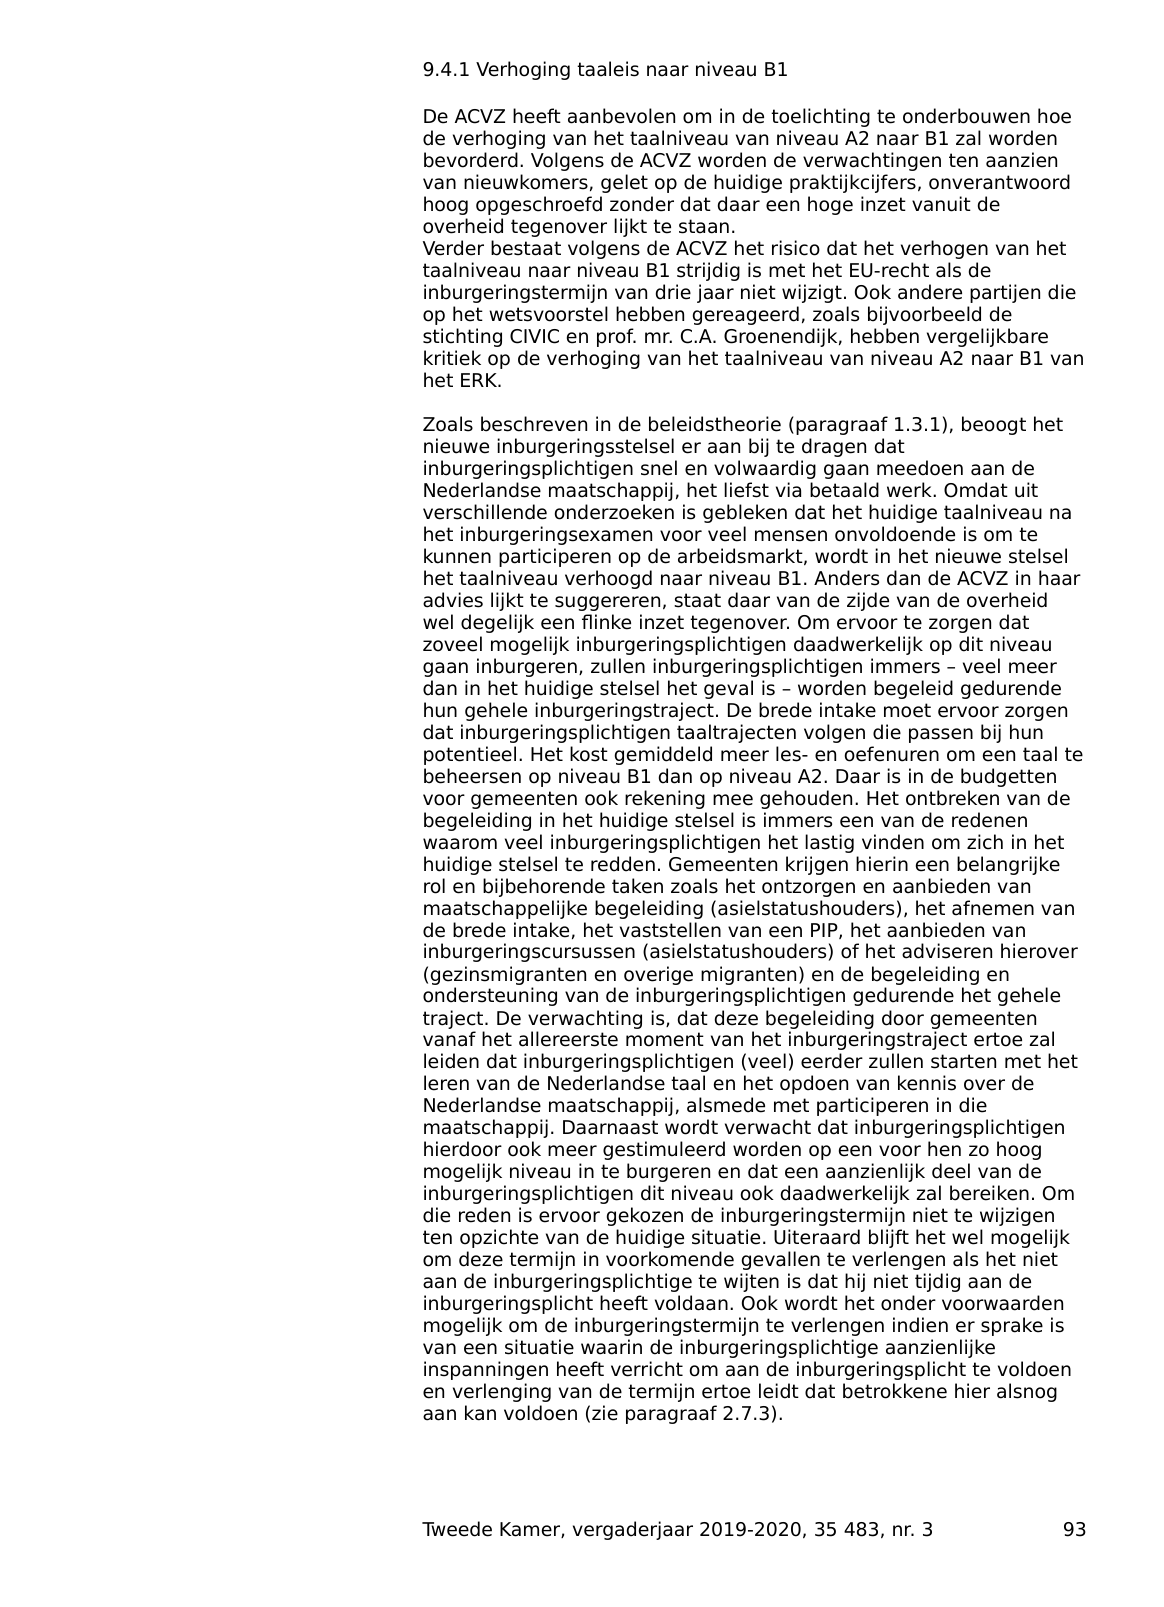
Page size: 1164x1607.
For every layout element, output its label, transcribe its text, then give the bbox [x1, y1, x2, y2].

text Zoals beschreven in de beleidstheorie (paragraaf 1.3.1), beoogt het nieuwe inburgeringsstelsel er aan bij te dragen dat inburgeringsplichtigen snel en volwaardig gaan meedoen aan de Nederlandse maatschappij, het liefst via betaald werk. Omdat uit verschillende onderzoeken is gebleken dat het huidige taalniveau na het inburgeringsexamen voor veel mensen onvoldoende is om te kunnen participeren op de arbeidsmarkt, wordt in het nieuwe stelsel het taalniveau verhoogd naar niveau B1. Anders dan de ACVZ in haar advies lijkt te suggereren, staat daar van de zijde van de overheid wel degelijk een flinke inzet tegenover. Om ervoor te zorgen dat zoveel mogelijk inburgeringsplichtigen daadwerkelijk op dit niveau gaan inburgeren, zullen inburgeringsplichtigen immers – veel meer dan in het huidige stelsel het geval is – worden begeleid gedurende hun gehele inburgeringstraject. De brede intake moet ervoor zorgen dat inburgeringsplichtigen taaltrajecten volgen die passen bij hun potentieel. Het kost gemiddeld meer les- en oefenuren om een taal te beheersen op niveau B1 dan op niveau A2. Daar is in de budgetten voor gemeenten ook rekening mee gehouden. Het ontbreken van de begeleiding in het huidige stelsel is immers een van de redenen waarom veel inburgeringsplichtigen het lastig vinden om zich in het huidige stelsel te redden. Gemeenten krijgen hierin een belangrijke rol en bijbehorende taken zoals het ontzorgen en aanbieden van maatschappelijke begeleiding (asielstatushouders), het afnemen van de brede intake, het vaststellen van een PIP, het aanbieden van inburgeringscursussen (asielstatushouders) of het adviseren hierover (gezinsmigranten en overige migranten) en de begeleiding en ondersteuning van de inburgeringsplichtigen gedurende het gehele traject. De verwachting is, dat deze begeleiding door gemeenten vanaf het allereerste moment van het inburgeringstraject ertoe zal leiden dat inburgeringsplichtigen (veel) eerder zullen starten met het leren van de Nederlandse taal en het opdoen van kennis over de Nederlandse maatschappij, alsmede met participeren in die maatschappij. Daarnaast wordt verwacht dat inburgeringsplichtigen hierdoor ook meer gestimuleerd worden op een voor hen zo hoog mogelijk niveau in te burgeren en dat een aanzienlijk deel van de inburgeringsplichtigen dit niveau ook daadwerkelijk zal bereiken. Om die reden is ervoor gekozen de inburgeringstermijn niet te wijzigen ten opzichte van de huidige situatie. Uiteraard blijft het wel mogelijk om deze termijn in voorkomende gevallen te verlengen als het niet aan de inburgeringsplichtige te wijten is dat hij niet tijdig aan de inburgeringsplicht heeft voldaan. Ook wordt het onder voorwaarden mogelijk om de inburgeringstermijn te verlengen indien er sprake is van een situatie waarin de inburgeringsplichtige aanzienlijke inspanningen heeft verricht om aan de inburgeringsplicht te voldoen en verlenging van de termijn ertoe leidt dat betrokkene hier alsnog aan kan voldoen (zie paragraaf 2.7.3). [422, 414, 1087, 1425]
text Verder bestaat volgens de ACVZ het risico dat het verhogen van het taalniveau naar niveau B1 strijdig is met het EU-recht als de inburgeringstermijn van drie jaar niet wijzigt. Ook andere partijen die op het wetsvoorstel hebben gereageerd, zoals bijvoorbeeld de stichting CIVIC en prof. mr. C.A. Groenendijk, hebben vergelijkbare kritiek op de verhoging van het taalniveau van niveau A2 naar B1 van het ERK. [422, 238, 1087, 392]
text De ACVZ heeft aanbevolen om in de toelichting te onderbouwen hoe de verhoging van het taalniveau van niveau A2 naar B1 zal worden bevorderd. Volgens de ACVZ worden de verwachtingen ten aanzien van nieuwkomers, gelet op de huidige praktijkcijfers, onverantwoord hoog opgeschroefd zonder dat daar een hoge inzet vanuit de overheid tegenover lijkt te staan. [422, 106, 1087, 238]
subtitle 9.4.1 Verhoging taaleis naar niveau B1 [422, 59, 1087, 81]
